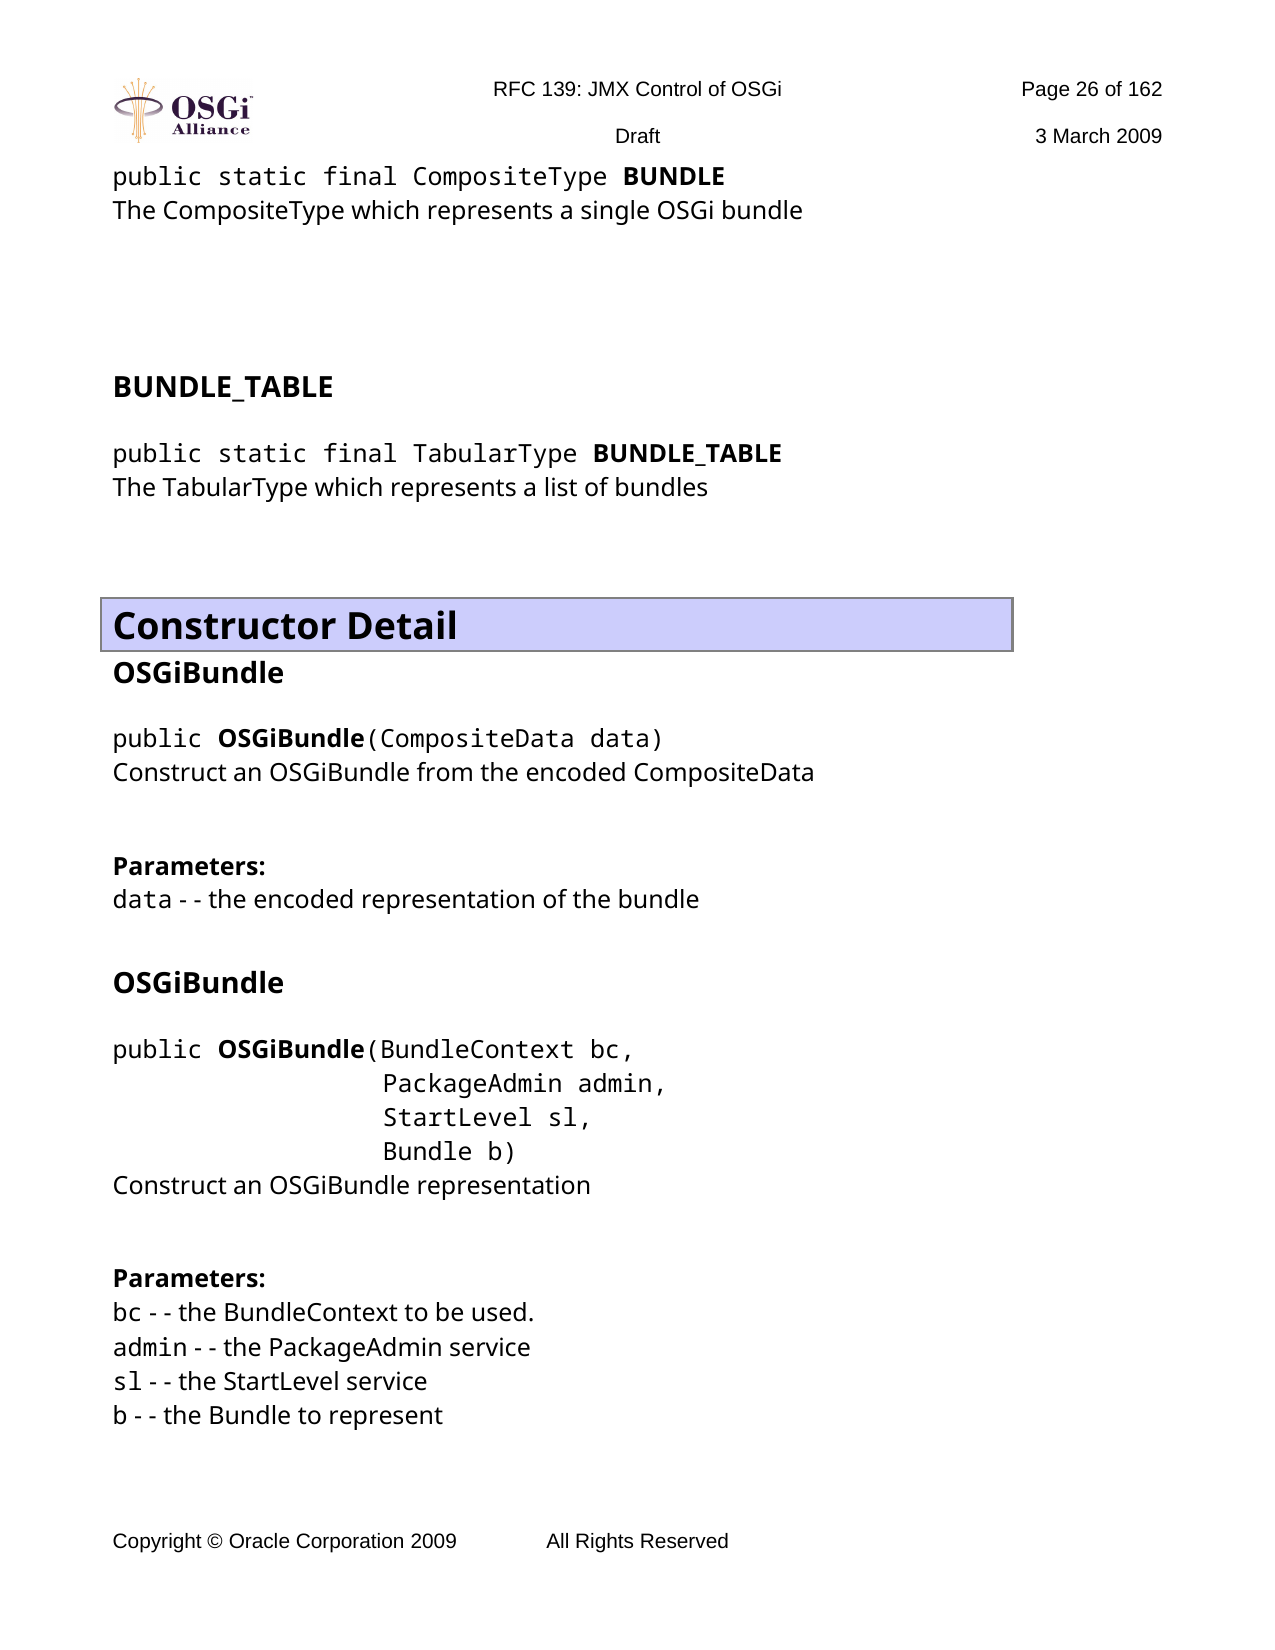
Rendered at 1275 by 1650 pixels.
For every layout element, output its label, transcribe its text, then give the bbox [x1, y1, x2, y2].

text Construct an OSGiBundle representation [112, 1168, 1162, 1202]
text BUNDLE_TABLE [112, 367, 1162, 406]
text Parameters: [112, 848, 1162, 882]
text StartLevel sl, [112, 1100, 1162, 1134]
text Parameters: [112, 1261, 1162, 1295]
text data - - the encoded representation of the bundle [112, 882, 1162, 916]
text public OSGiBundle(BundleContext bc, [112, 1032, 1162, 1066]
text public static final CompositeType BUNDLE [112, 159, 1162, 193]
text public static final TabularType BUNDLE_TABLE [112, 436, 1162, 470]
text bc - - the BundleContext to be used. [112, 1295, 1162, 1329]
text OSGiBundle [112, 652, 1162, 692]
table_header Constructor Detail [102, 599, 1011, 650]
picture [114, 78, 254, 143]
text OSGiBundle [112, 963, 1162, 1002]
text Bundle b) [112, 1134, 1162, 1168]
text sl - - the StartLevel service [112, 1363, 1162, 1397]
text b - - the Bundle to represent [112, 1397, 1162, 1431]
text Construct an OSGiBundle from the encoded CompositeData [112, 755, 1162, 789]
text The CompositeType which represents a single OSGi bundle [112, 193, 1162, 227]
text admin - - the PackageAdmin service [112, 1329, 1162, 1363]
text The TabularType which represents a list of bundles [112, 470, 1162, 504]
text public OSGiBundle(CompositeData data) [112, 721, 1162, 755]
text PackageAdmin admin, [112, 1066, 1162, 1100]
